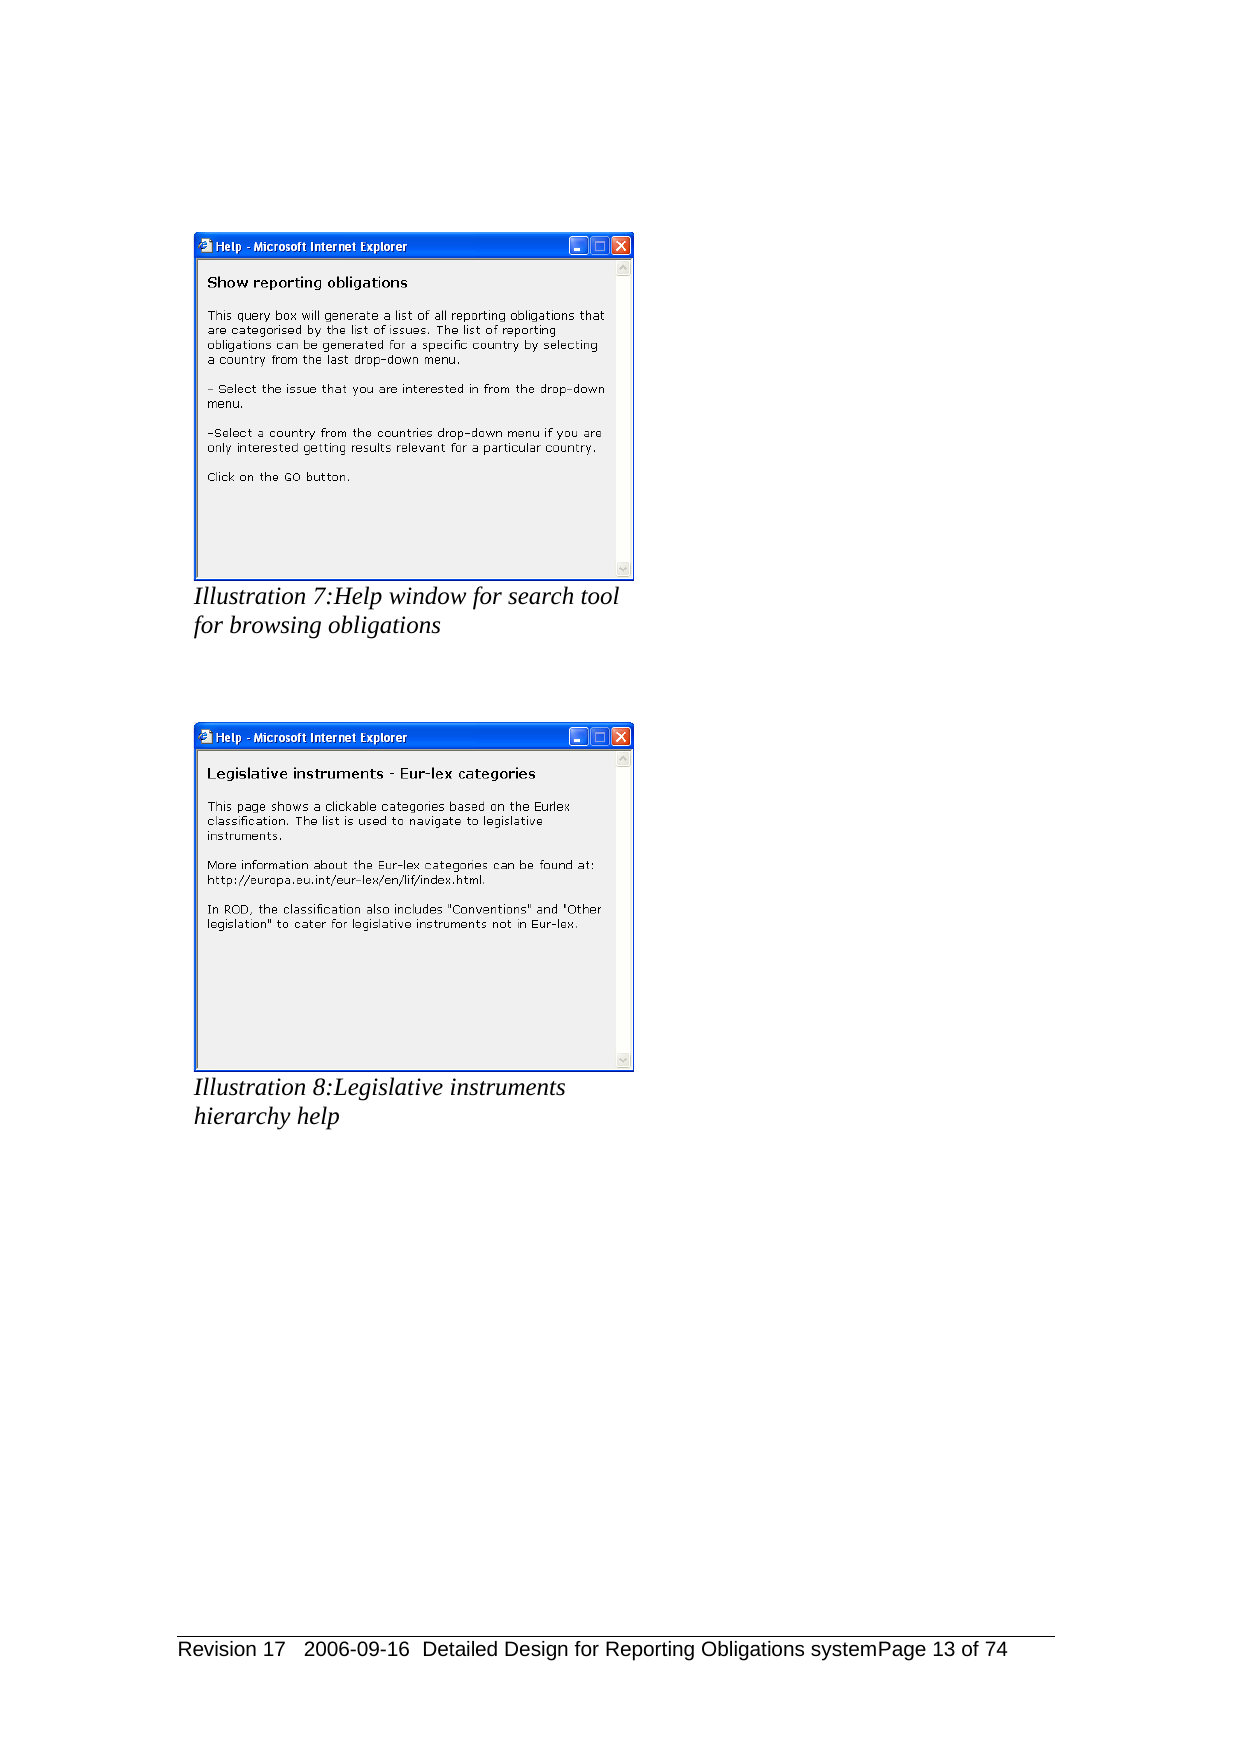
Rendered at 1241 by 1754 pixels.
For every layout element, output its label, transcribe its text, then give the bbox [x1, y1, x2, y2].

text Illustration 7:Help window for search tool for browsing obligations [194, 581, 634, 639]
text Illustration 8:Legislative instruments hierarchy help [194, 1072, 634, 1129]
picture [193, 722, 634, 1072]
picture [193, 232, 634, 581]
